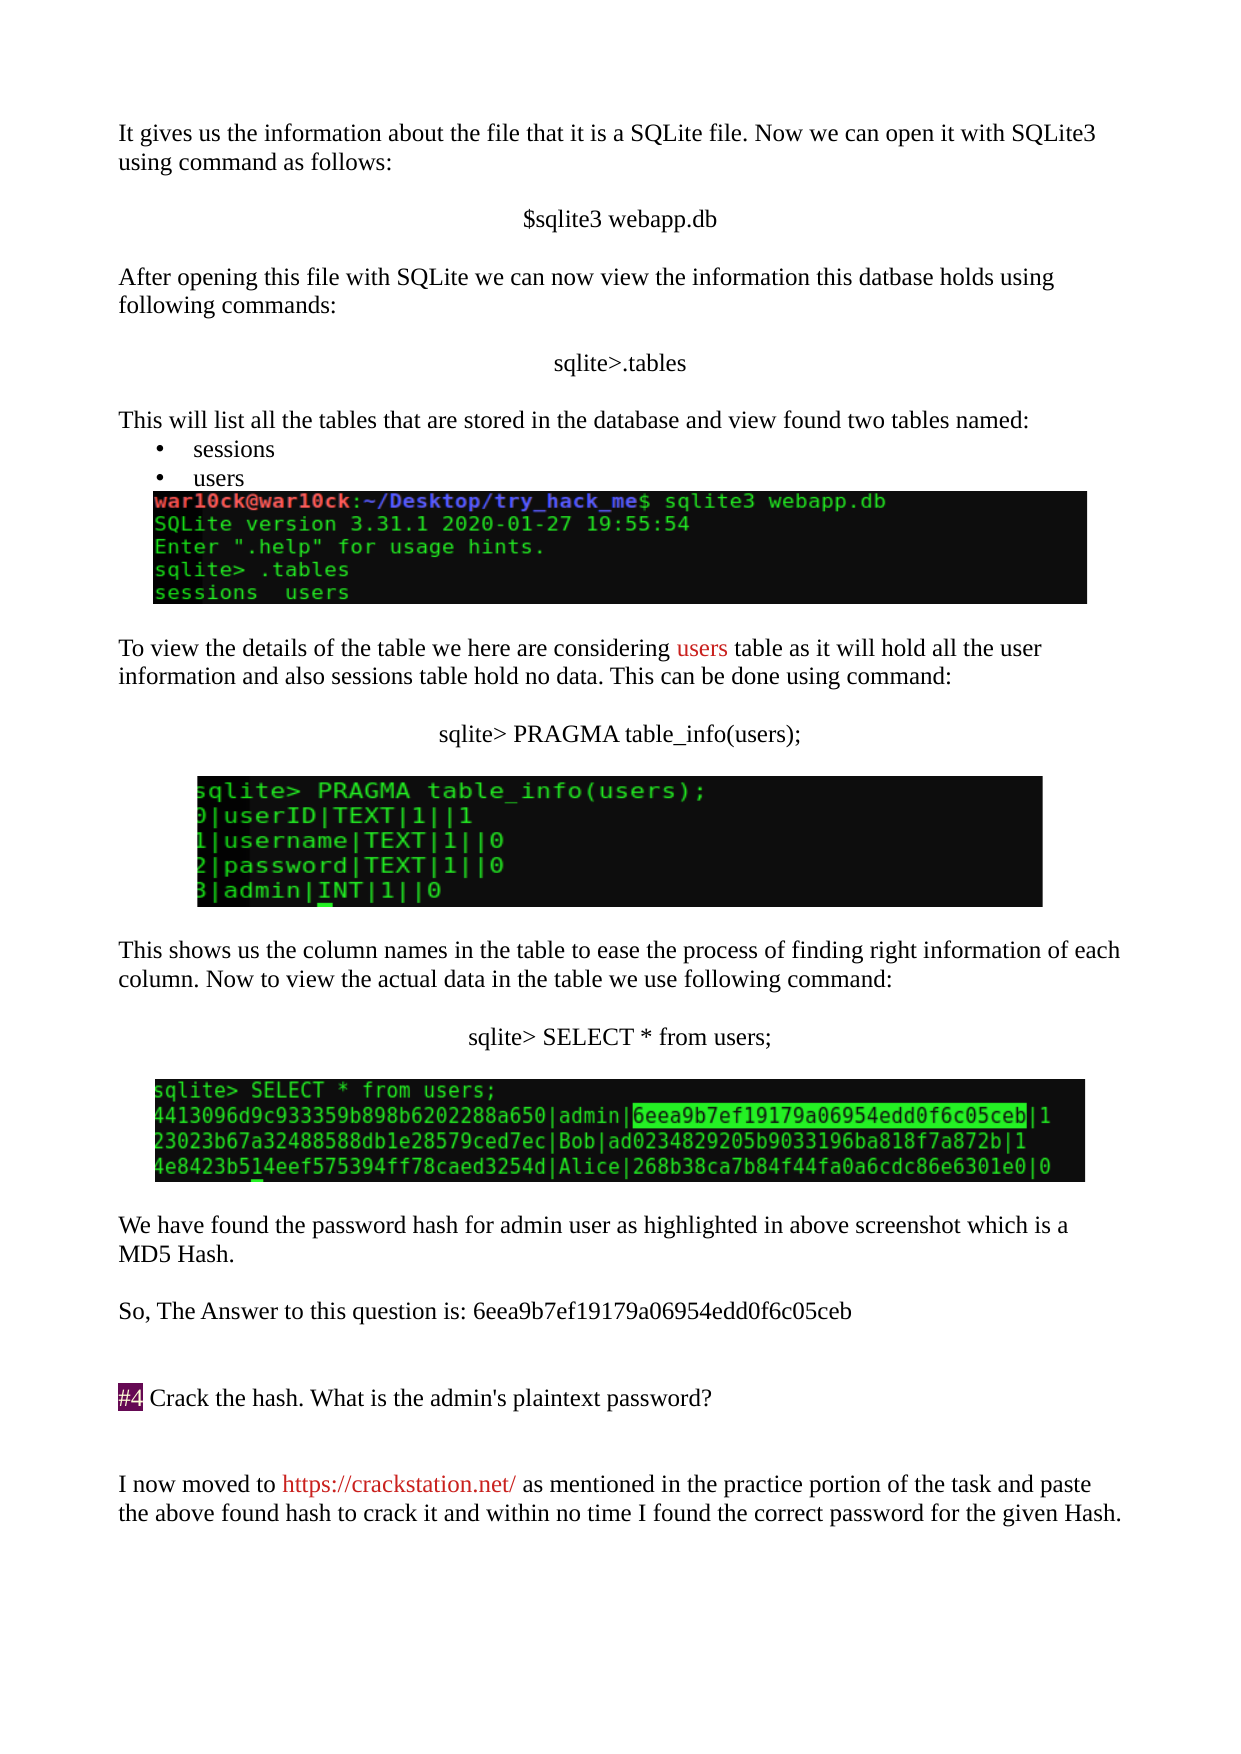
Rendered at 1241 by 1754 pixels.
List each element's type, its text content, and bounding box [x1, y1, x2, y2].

text This will list all the tables that are stored in the database and view found two tables named: [118, 406, 1122, 434]
text After opening this file with SQLite we can now view the information this datbase holds using following commands: [118, 262, 1122, 319]
text We have found the password hash for admin user as highlighted in above screenshot which is a MD5 Hash. [118, 1210, 1122, 1268]
text sqlite>.tables [118, 348, 1122, 377]
list users [156, 463, 1122, 492]
text So, The Answer to this question is: 6eea9b7ef19179a06954edd0f6c05ceb [118, 1296, 1122, 1325]
list sessions [156, 434, 1122, 463]
text sqlite> PRAGMA table_info(users); [118, 719, 1122, 748]
text I now moved to https://crackstation.net/ as mentioned in the practice portion of the task and paste the above found hash to crack it and within no time I found the correct password for the given Hash. [118, 1469, 1122, 1526]
text #4 Crack the hash. What is the admin's plaintext password? [118, 1383, 1122, 1411]
text $sqlite3 webapp.db [118, 204, 1122, 233]
picture [153, 491, 1088, 604]
picture [155, 1079, 1086, 1182]
text It gives us the information about the file that it is a SQLite file. Now we can open it with SQLite3 using command as follows: [118, 118, 1122, 176]
picture [197, 776, 1043, 907]
text This shows us the column names in the table to ease the process of finding right information of each column. Now to view the actual data in the table we use following command: [118, 935, 1122, 993]
text sqlite> SELECT * from users; [118, 1022, 1122, 1050]
text To view the details of the table we here are considering users table as it will hold all the user information and also sessions table hold no data. This can be done using command: [118, 633, 1122, 690]
